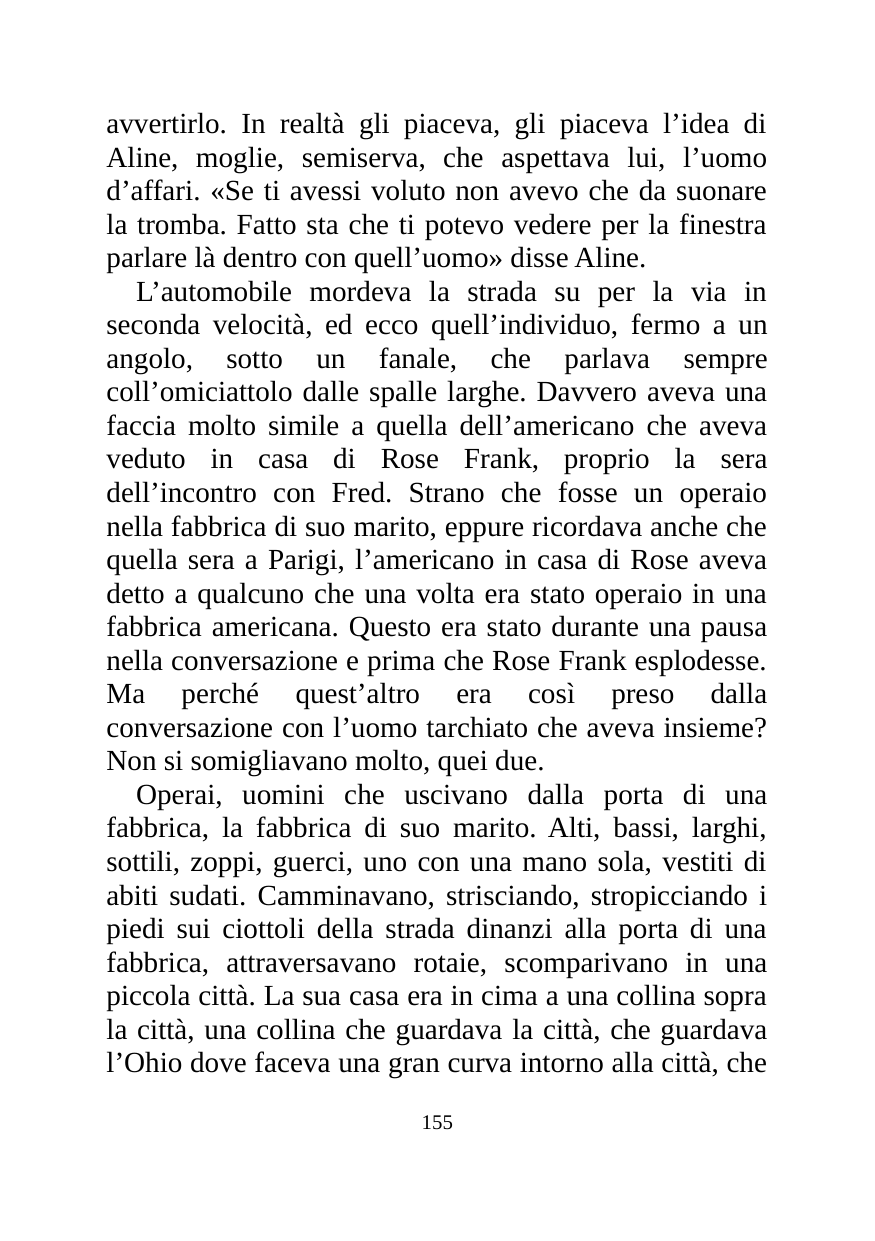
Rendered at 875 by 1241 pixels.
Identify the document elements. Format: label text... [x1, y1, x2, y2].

text Operai, uomini che uscivano dalla porta di una fabbrica, la fabbrica di suo marito. Alti, bassi, larghi, sottili, zoppi, guerci, uno con una mano sola, vestiti di abiti sudati. Camminavano, strisciando, stropicciando i piedi sui ciottoli della strada dinanzi alla porta di una fabbrica, attraversavano rotaie, scomparivano in una piccola città. La sua casa era in cima a una collina sopra la città, una collina che guardava la città, che guardava l’Ohio dove faceva una gran curva intorno alla città, che [106, 777, 768, 1079]
text L’automobile mordeva la strada su per la via in seconda velocità, ed ecco quell’individuo, fermo a un angolo, sotto un fanale, che parlava sempre coll’omiciattolo dalle spalle larghe. Davvero aveva una faccia molto simile a quella dell’americano che aveva veduto in casa di Rose Frank, proprio la sera dell’incontro con Fred. Strano che fosse un operaio nella fabbrica di suo marito, eppure ricordava anche che quella sera a Parigi, l’americano in casa di Rose aveva detto a qualcuno che una volta era stato operaio in una fabbrica americana. Questo era stato durante una pausa nella conversazione e prima che Rose Frank esplodesse. Ma perché quest’altro era così preso dalla conversazione con l’uomo tarchiato che aveva insieme? Non si somigliavano molto, quei due. [106, 274, 768, 777]
text avvertirlo. In realtà gli piaceva, gli piaceva l’idea di Aline, moglie, semiserva, che aspettava lui, l’uomo d’affari. «Se ti avessi voluto non avevo che da suonare la tromba. Fatto sta che ti potevo vedere per la finestra parlare là dentro con quell’uomo» disse Aline. [106, 106, 768, 274]
